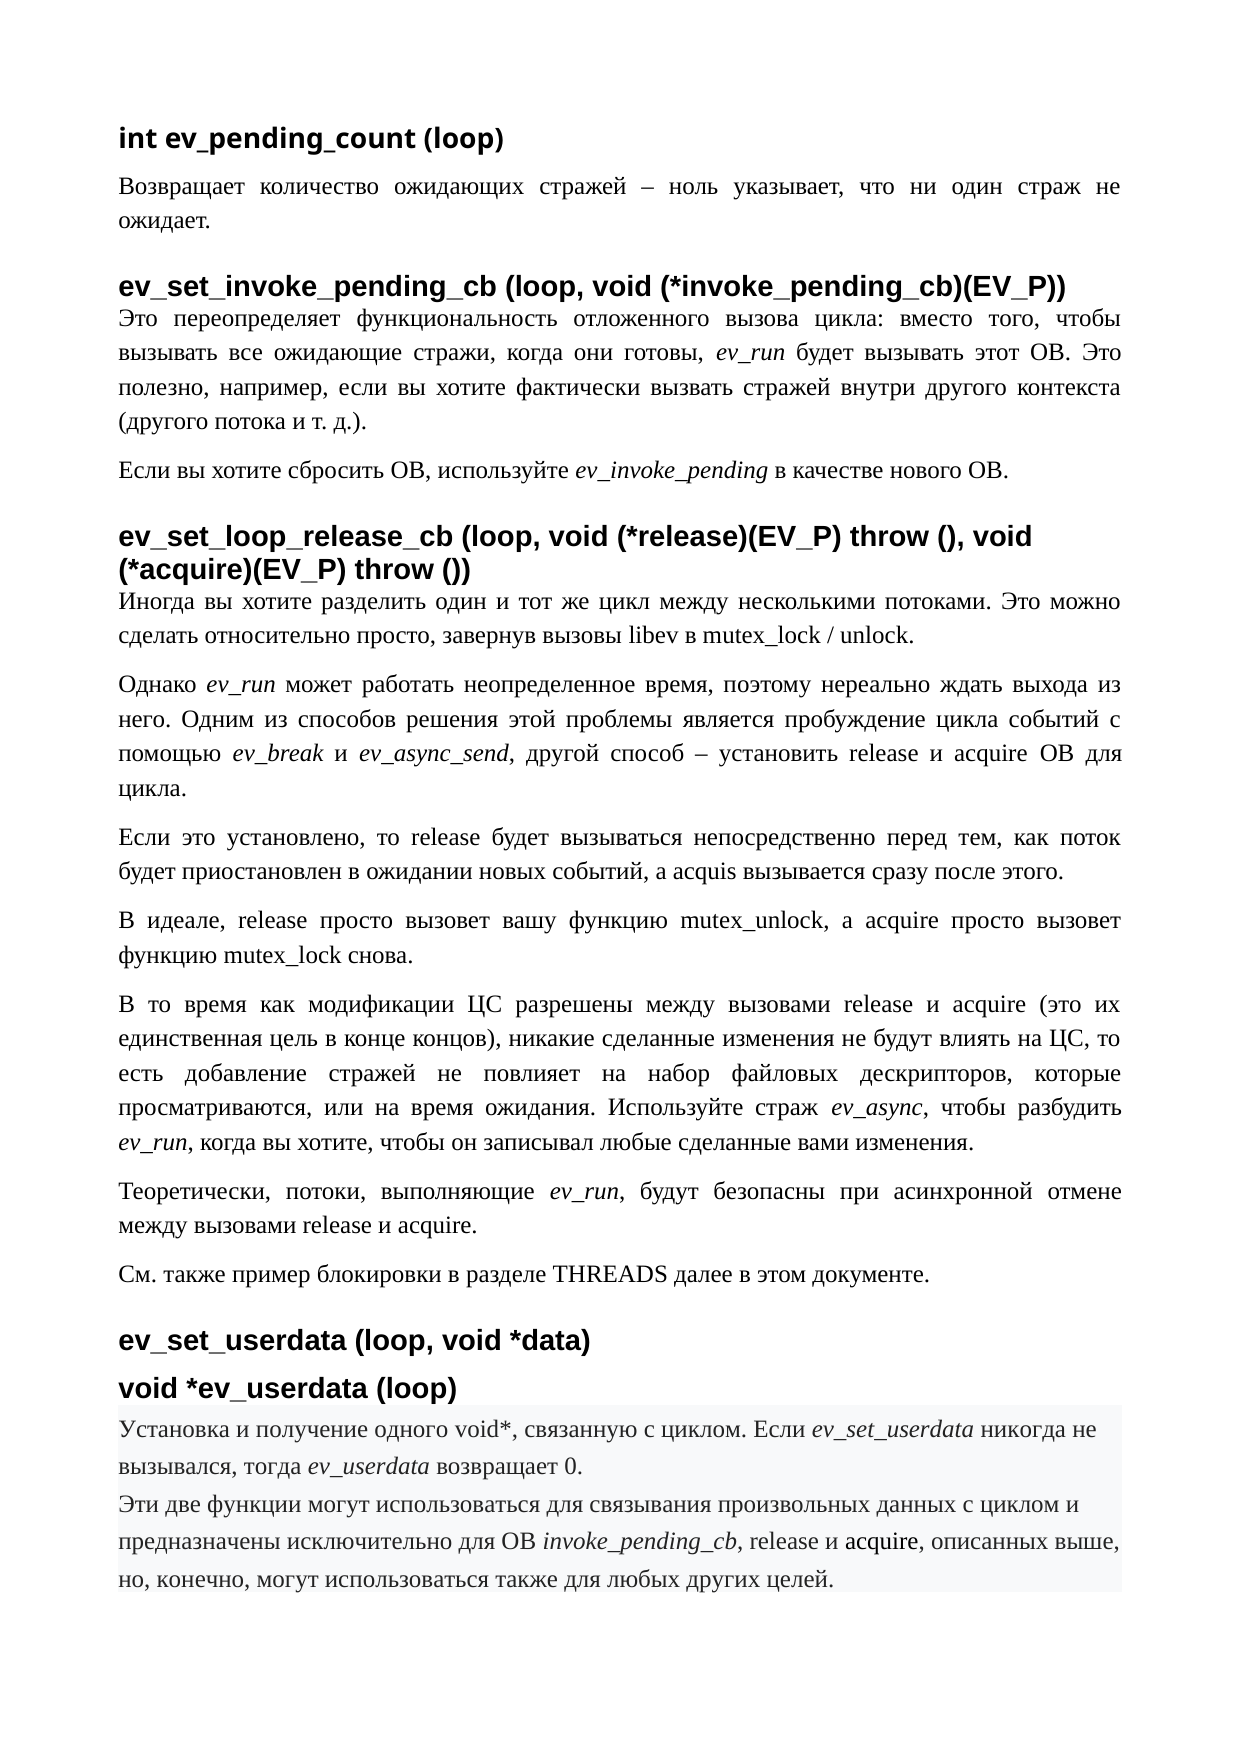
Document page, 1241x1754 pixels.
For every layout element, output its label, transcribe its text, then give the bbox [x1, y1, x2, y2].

text В идеале, release просто вызовет вашу функцию mutex_unlock, а acquire просто вызовет функцию mutex_lock снова. [118, 906, 1122, 969]
text Если вы хотите сбросить ОВ, используйте ev_invoke_pending в качестве нового ОВ. [118, 455, 1122, 484]
text Теоретически, потоки, выполняющие ev_run, будут безопасны при асинхронной отмене между вызовами release и acquire. [118, 1176, 1122, 1239]
text Возвращает количество ожидающих стражей – ноль указывает, что ни один страж не ожидает. [118, 171, 1122, 234]
text int ev_pending_count (loop) [118, 118, 1122, 156]
subtitle ev_set_loop_release_cb (loop, void (*release)(EV_P) throw (), void (*acquire)(EV_P) throw ()) [118, 519, 1122, 586]
text В то время как модификации ЦС разрешены между вызовами release и acquire (это их единственная цель в конце концов), никакие сделанные изменения не будут влиять на ЦС, то есть добавление стражей не повлияет на набор файловых дескрипторов, которые просматриваются, или на время ожидания. Используйте страж ev_async, чтобы разбудить ev_run, когда вы хотите, чтобы он записывал любые сделанные вами изменения. [118, 989, 1122, 1156]
subtitle void *ev_userdata (loop) [118, 1371, 1122, 1405]
text Однако ev_run может работать неопределенное время, поэтому нереально ждать выхода из него. Одним из способов решения этой проблемы является пробуждение цикла событий с помощью ev_break и ev_async_send, другой способ – установить release и acquire ОВ для цикла. [118, 669, 1122, 802]
subtitle ev_set_invoke_pending_cb (loop, void (*invoke_pending_cb)(EV_P)) [118, 269, 1122, 303]
text Это переопределяет функциональность отложенного вызова цикла: вместо того, чтобы вызывать все ожидающие стражи, когда они готовы, ev_run будет вызывать этот ОВ. Это полезно, например, если вы хотите фактически вызвать стражей внутри другого контекста (другого потока и т. д.). [118, 303, 1122, 435]
text Эти две функции могут использоваться для связывания произвольных данных с циклом и предназначены исключительно для ОВ invoke_pending_cb, release и acquire, описанных выше, но, конечно, могут использоваться также для любых других целей. [118, 1480, 1122, 1592]
subtitle ev_set_userdata (loop, void *data) [118, 1323, 1122, 1357]
text Если это установлено, то release будет вызываться непосредственно перед тем, как поток будет приостановлен в ожидании новых событий, а acquis вызывается сразу после этого. [118, 822, 1122, 885]
text См. также пример блокировки в разделе THREADS далее в этом документе. [118, 1259, 1122, 1288]
text Иногда вы хотите разделить один и тот же цикл между несколькими потоками. Это можно сделать относительно просто, завернув вызовы libev в mutex_lock / unlock. [118, 586, 1122, 649]
text Установка и получение одного void*, связанную с циклом. Если ev_set_userdata никогда не вызывался, тогда ev_userdata возвращает 0. [118, 1405, 1122, 1480]
